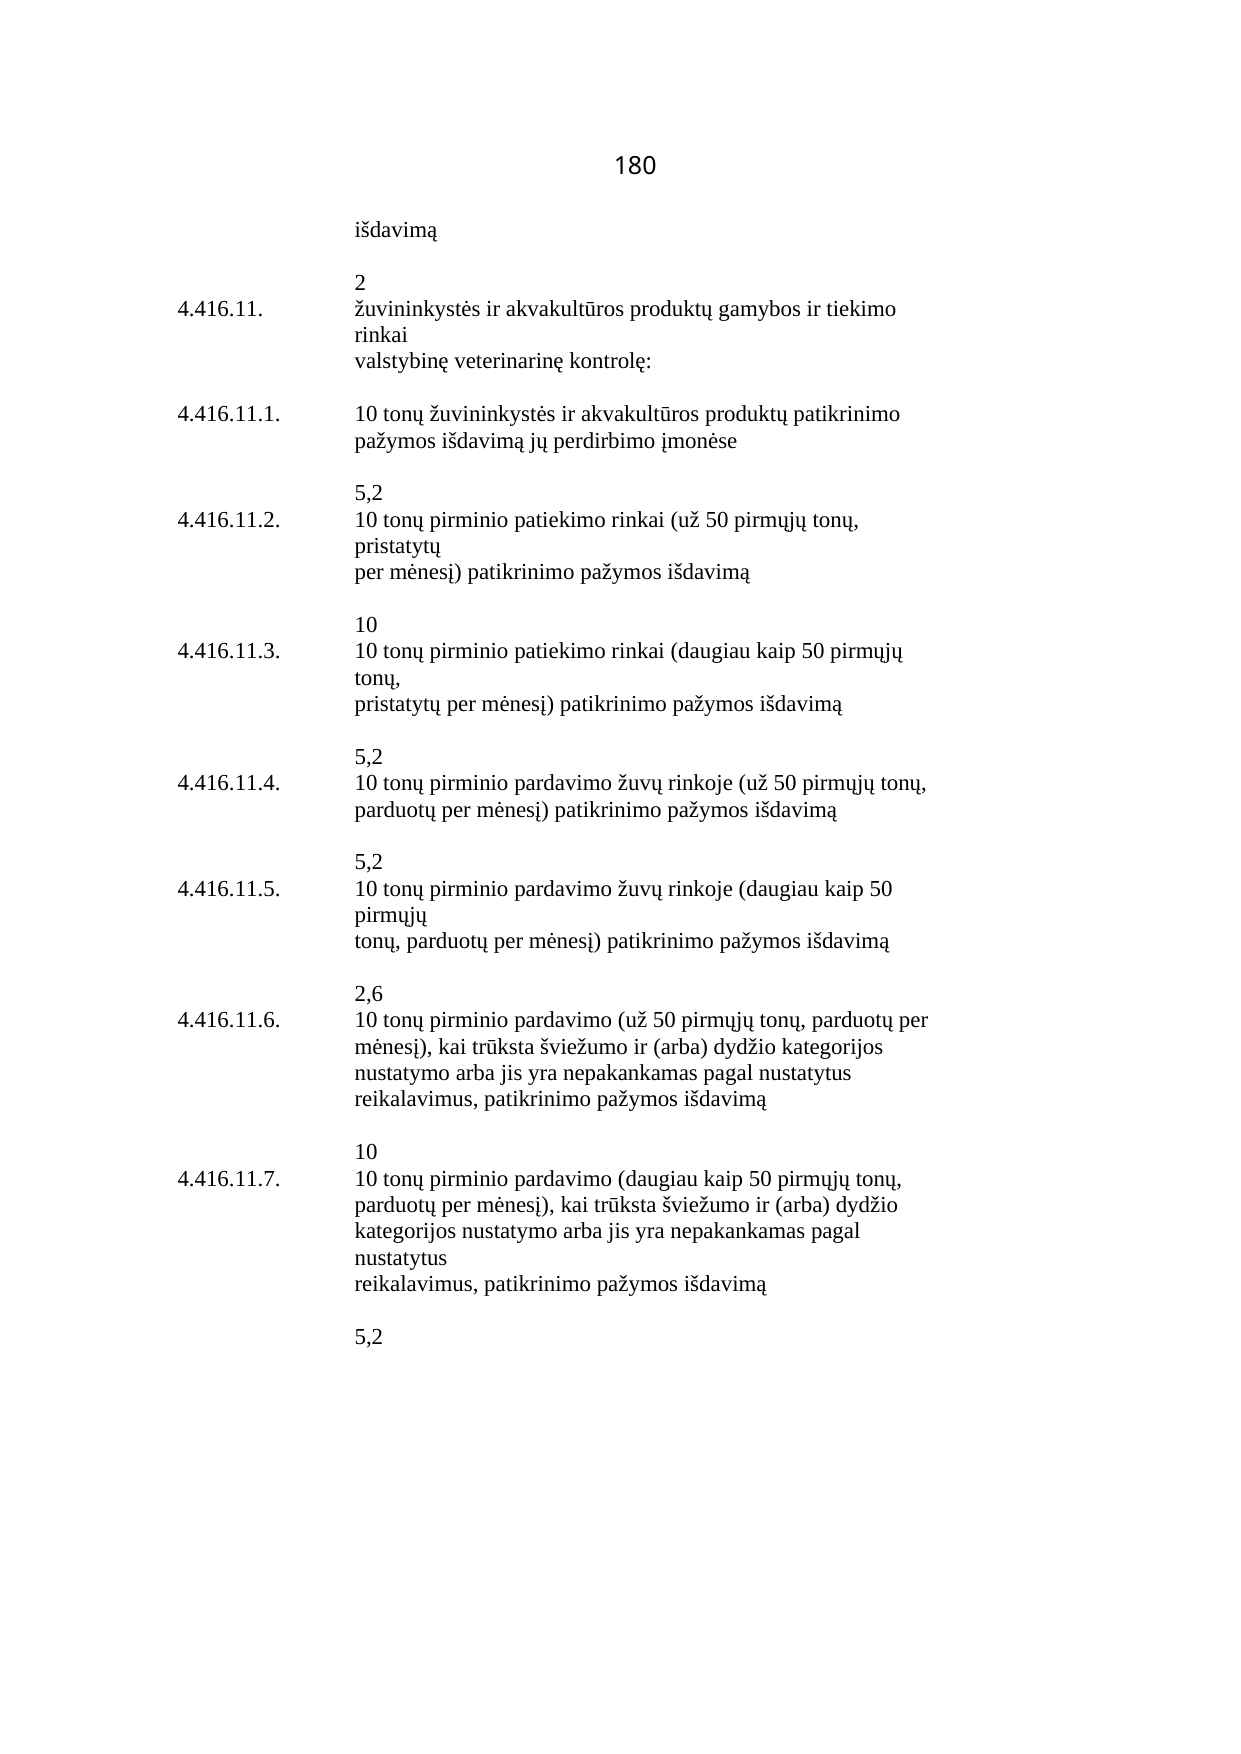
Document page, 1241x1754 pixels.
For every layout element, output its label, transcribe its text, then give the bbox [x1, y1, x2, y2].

text 4.416.11.2. 10 tonų pirminio patiekimo rinkai (už 50 pirmųjų tonų, pristatytų [177, 506, 945, 558]
text nustatymo arba jis yra nepakankamas pagal nustatytus [354, 1059, 945, 1086]
text 4.416.11.1. 10 tonų žuvininkystės ir akvakultūros produktų patikrinimo [177, 400, 945, 427]
text tonų, parduotų per mėnesį) patikrinimo pažymos išdavimą 2,6 [354, 927, 945, 1006]
text kategorijos nustatymo arba jis yra nepakankamas pagal nustatytus [354, 1217, 945, 1270]
text 4.416.11.6. 10 tonų pirminio pardavimo (už 50 pirmųjų tonų, parduotų per [177, 1006, 945, 1033]
text reikalavimus, patikrinimo pažymos išdavimą 10 [354, 1086, 945, 1164]
text pristatytų per mėnesį) patikrinimo pažymos išdavimą 5,2 [354, 690, 945, 769]
text valstybinę veterinarinę kontrolę: [354, 348, 945, 400]
text 4.416.11.4. 10 tonų pirminio pardavimo žuvų rinkoje (už 50 pirmųjų tonų, [177, 769, 945, 796]
text parduotų per mėnesį) patikrinimo pažymos išdavimą 5,2 [354, 796, 945, 875]
text 4.416.11.3. 10 tonų pirminio patiekimo rinkai (daugiau kaip 50 pirmųjų tonų, [177, 637, 945, 690]
text 4.416.11.7. 10 tonų pirminio pardavimo (daugiau kaip 50 pirmųjų tonų, [177, 1164, 945, 1191]
text 4.416.11.5. 10 tonų pirminio pardavimo žuvų rinkoje (daugiau kaip 50 pirmųjų [177, 875, 945, 927]
text per mėnesį) patikrinimo pažymos išdavimą 10 [354, 558, 945, 637]
text parduotų per mėnesį), kai trūksta šviežumo ir (arba) dydžio [354, 1191, 945, 1217]
text pažymos išdavimą jų perdirbimo įmonėse 5,2 [354, 427, 945, 506]
text mėnesį), kai trūksta šviežumo ir (arba) dydžio kategorijos [354, 1033, 945, 1059]
text 4.416.11. žuvininkystės ir akvakultūros produktų gamybos ir tiekimo rinkai [177, 295, 945, 348]
text reikalavimus, patikrinimo pažymos išdavimą 5,2 [354, 1270, 945, 1349]
text išdavimą 2 [354, 216, 945, 295]
